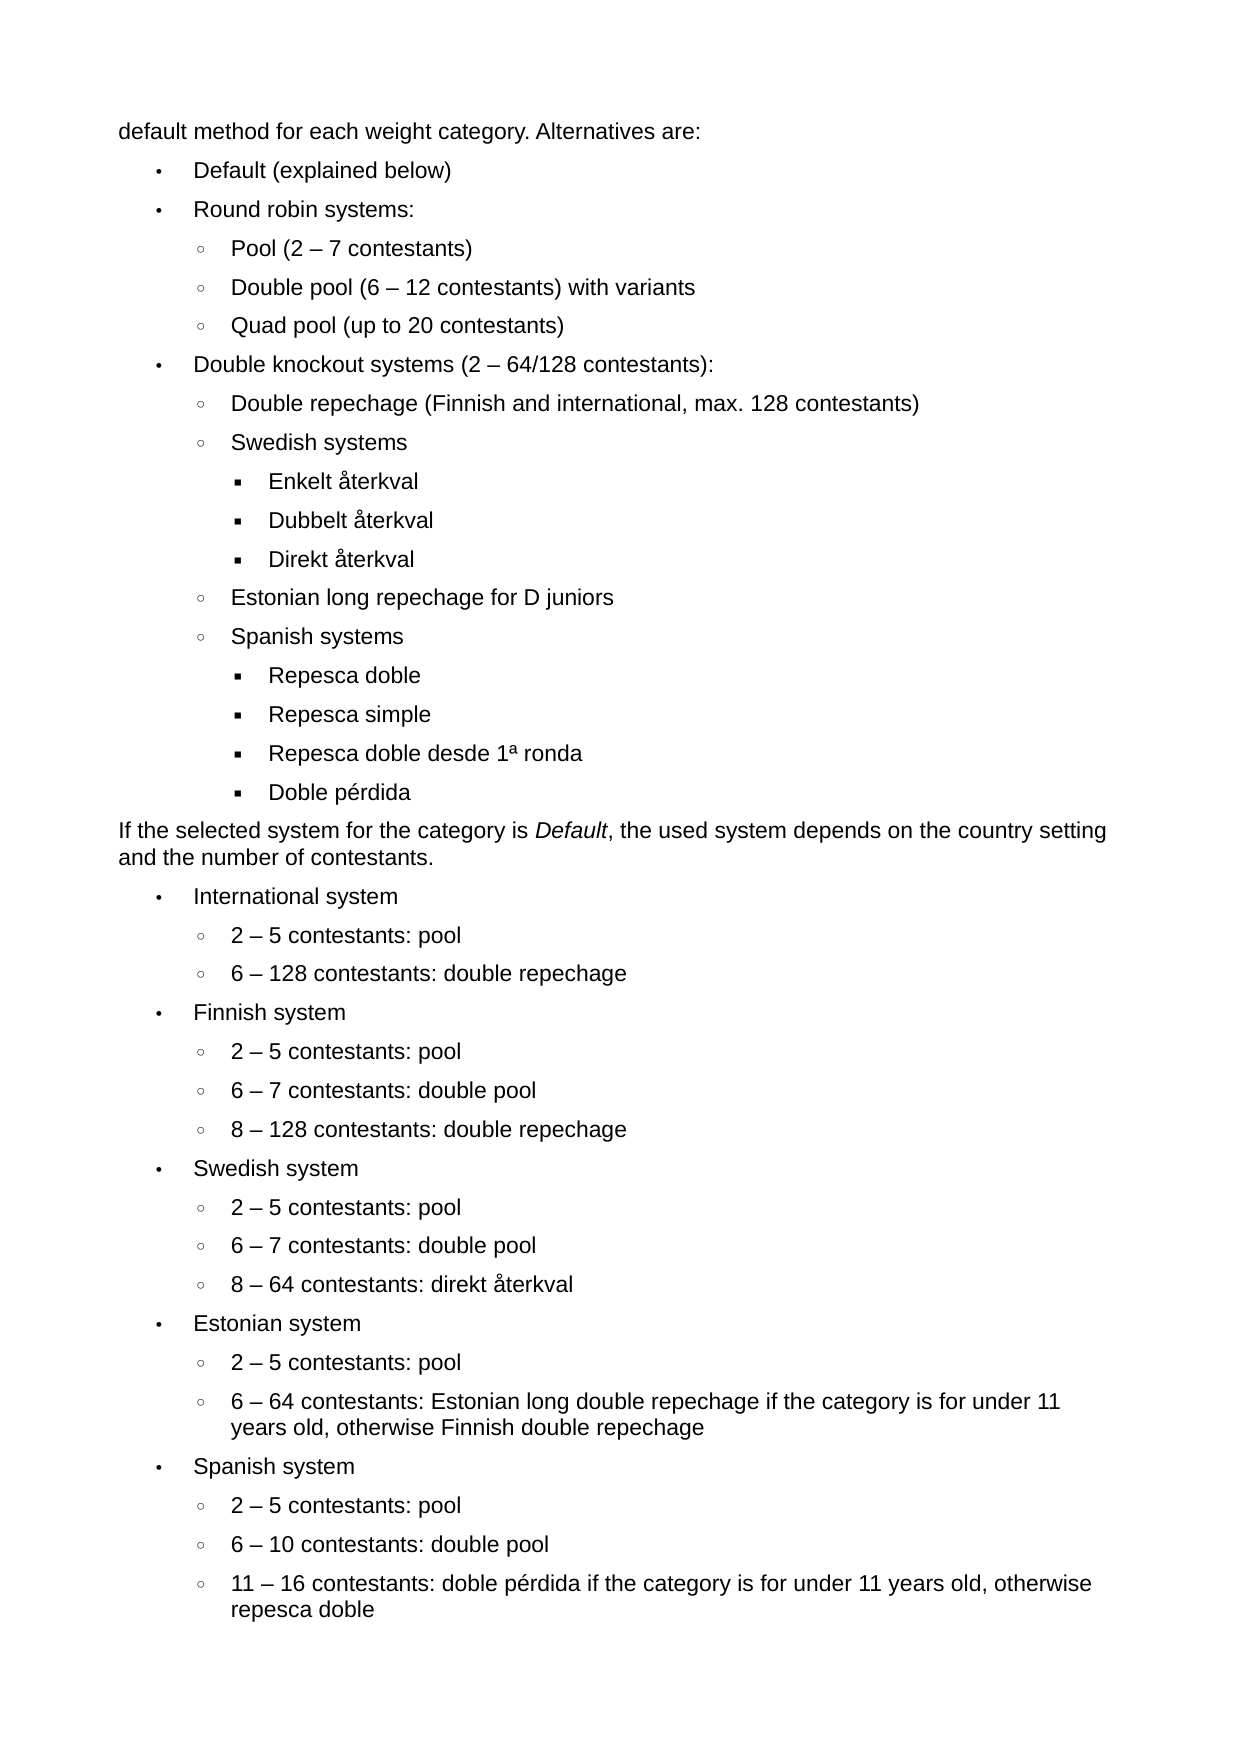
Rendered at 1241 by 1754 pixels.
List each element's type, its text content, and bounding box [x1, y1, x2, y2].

list Swedish systems [193, 429, 1122, 455]
list 6 – 10 contestants: double pool [193, 1531, 1122, 1557]
list Spanish system [156, 1453, 1122, 1479]
list Finnish system [156, 999, 1122, 1026]
list 11 – 16 contestants: doble pérdida if the category is for under 11 years old, otherwise repesca doble [193, 1569, 1122, 1622]
list Direkt återkval [231, 546, 1122, 572]
list Pool (2 – 7 contestants) [193, 235, 1122, 261]
list Double knockout systems (2 – 64/128 contestants): [156, 351, 1122, 378]
list 6 – 7 contestants: double pool [193, 1077, 1122, 1103]
text If the selected system for the category is Default, the used system depends on the country setting and the number of contestants. [118, 817, 1122, 870]
list Repesca doble [231, 662, 1122, 688]
list Swedish system [156, 1155, 1122, 1181]
list 6 – 64 contestants: Estonian long double repechage if the category is for under 11 years old, otherwise Finnish double repechage [193, 1388, 1122, 1441]
list 6 – 128 contestants: double repechage [193, 960, 1122, 987]
list International system [156, 883, 1122, 909]
list Enkelt återkval [231, 468, 1122, 494]
list Quad pool (up to 20 contestants) [193, 312, 1122, 339]
list Dubbelt återkval [231, 507, 1122, 533]
list 2 – 5 contestants: pool [193, 922, 1122, 948]
list Repesca doble desde 1ª ronda [231, 740, 1122, 766]
list 8 – 64 contestants: direkt återkval [193, 1271, 1122, 1298]
list Estonian long repechage for D juniors [193, 584, 1122, 611]
list Round robin systems: [156, 196, 1122, 222]
list 2 – 5 contestants: pool [193, 1492, 1122, 1518]
list 6 – 7 contestants: double pool [193, 1232, 1122, 1259]
list 2 – 5 contestants: pool [193, 1038, 1122, 1064]
list Spanish systems [193, 623, 1122, 649]
list Estonian system [156, 1310, 1122, 1336]
list 2 – 5 contestants: pool [193, 1193, 1122, 1220]
list Repesca simple [231, 701, 1122, 727]
list 8 – 128 contestants: double repechage [193, 1116, 1122, 1142]
list Double repechage (Finnish and international, max. 128 contestants) [193, 390, 1122, 416]
list Double pool (6 – 12 contestants) with variants [193, 273, 1122, 300]
text default method for each weight category. Alternatives are: [118, 118, 1122, 144]
list Doble pérdida [231, 779, 1122, 805]
list Default (explained below) [156, 157, 1122, 183]
list 2 – 5 contestants: pool [193, 1349, 1122, 1375]
